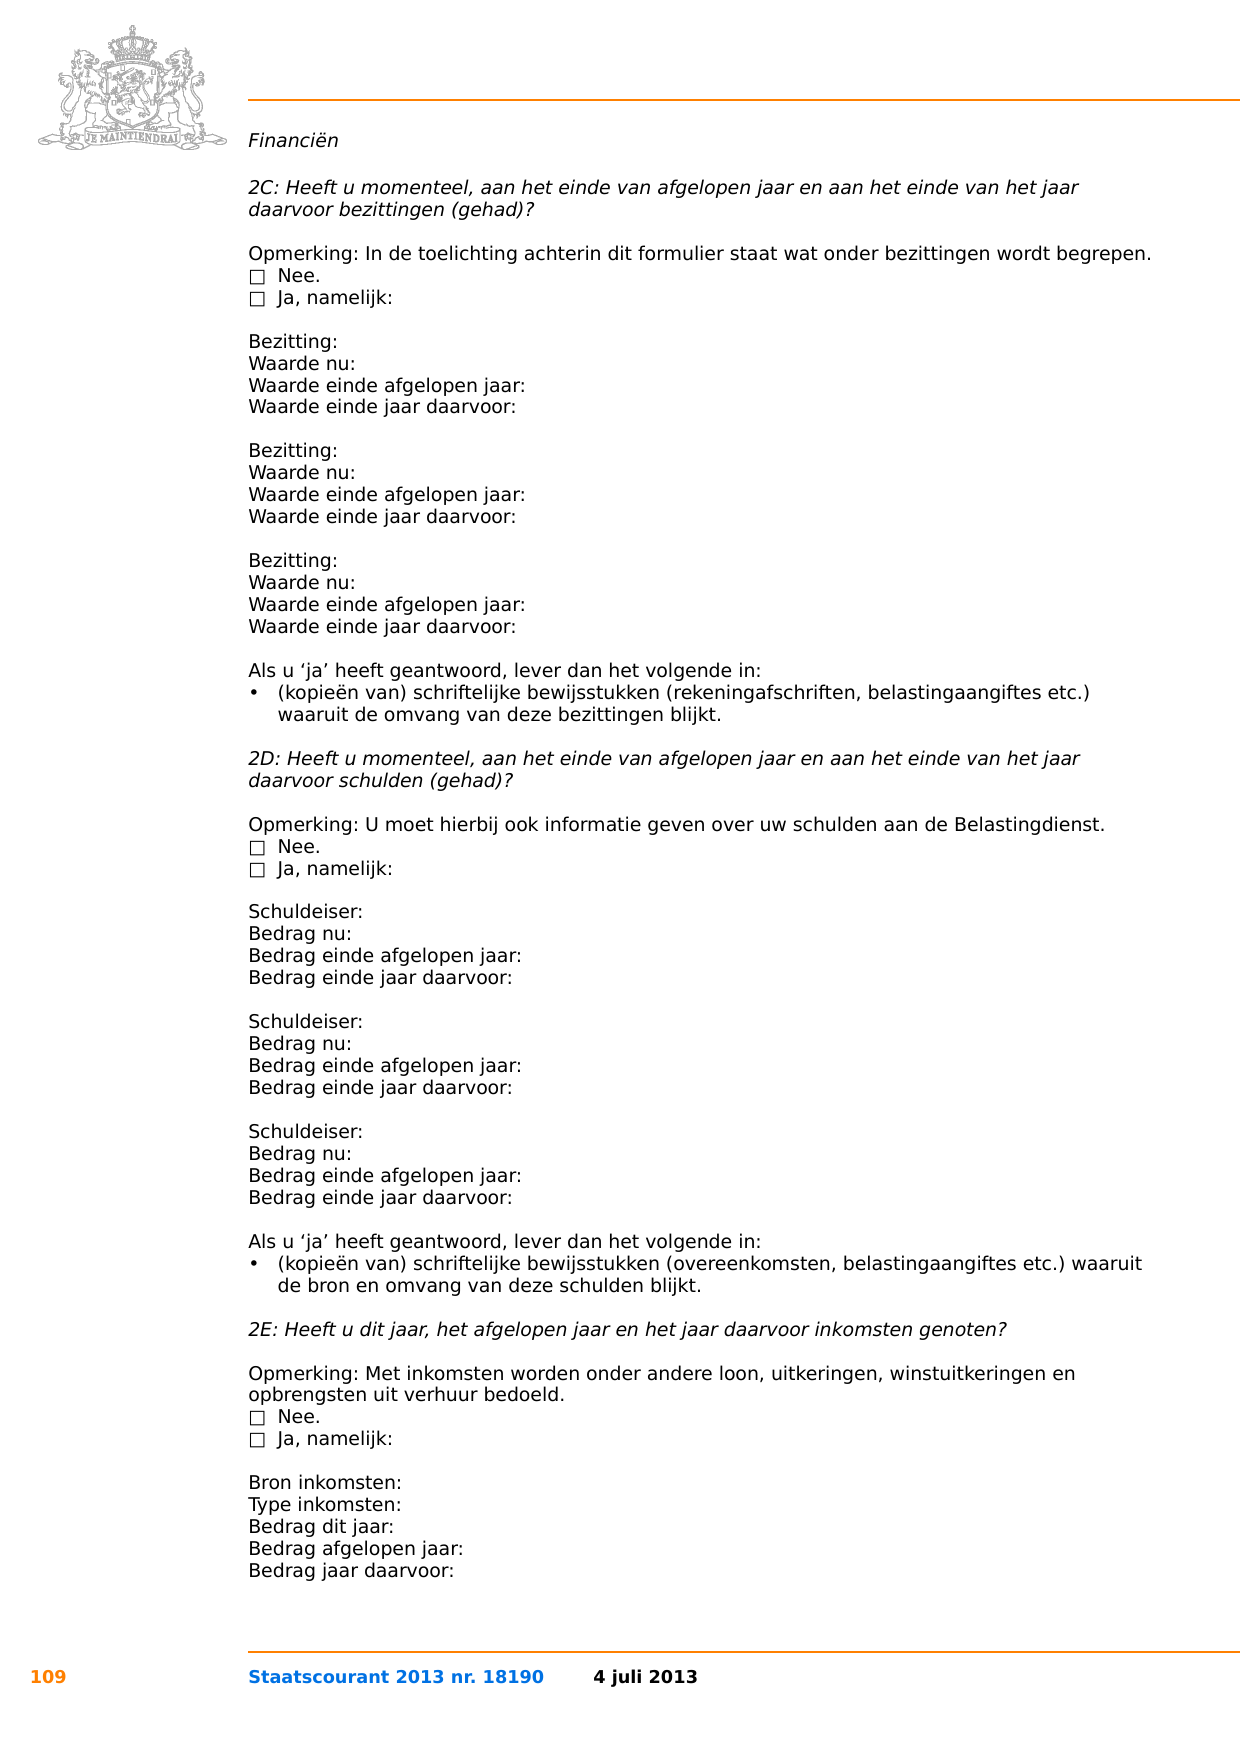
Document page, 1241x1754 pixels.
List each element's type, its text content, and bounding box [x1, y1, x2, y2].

subtitle 2C: Heeft u momenteel, aan het einde van afgelopen jaar en aan het einde van het jaar daarvoor bezittingen (gehad)? [248, 177, 1163, 221]
text Waarde einde afgelopen jaar: [248, 594, 1163, 616]
text Bedrag einde jaar daarvoor: [248, 1077, 1163, 1099]
text Bedrag einde afgelopen jaar: [248, 945, 1163, 967]
text Waarde nu: [248, 462, 1163, 484]
text Waarde nu: [248, 572, 1163, 594]
text Bezitting: [248, 331, 1163, 352]
text Waarde einde afgelopen jaar: [248, 374, 1163, 396]
subtitle 2E: Heeft u dit jaar, het afgelopen jaar en het jaar daarvoor inkomsten genoten? [248, 1318, 1163, 1341]
text Opmerking: In de toelichting achterin dit formulier staat wat onder bezittingen wordt begrepen. [248, 243, 1163, 265]
text □ Ja, namelijk: [248, 857, 1163, 879]
text Als u ‘ja’ heeft geantwoord, lever dan het volgende in: [248, 660, 1163, 682]
text • (kopieën van) schriftelijke bewijsstukken (overeenkomsten, belastingaangiftes etc.) waaruit de bron en omvang van deze schulden blijkt. [248, 1253, 1163, 1297]
subtitle 2D: Heeft u momenteel, aan het einde van afgelopen jaar en aan het einde van het jaar daarvoor schulden (gehad)? [248, 748, 1163, 792]
text Schuldeiser: [248, 1121, 1163, 1143]
text □ Nee. [248, 1406, 1163, 1428]
text Waarde einde afgelopen jaar: [248, 484, 1163, 506]
text □ Nee. [248, 836, 1163, 857]
text Opmerking: U moet hierbij ook informatie geven over uw schulden aan de Belastingdienst. [248, 813, 1163, 836]
text Bedrag afgelopen jaar: [248, 1538, 1163, 1560]
text Bezitting: [248, 440, 1163, 462]
text □ Ja, namelijk: [248, 1428, 1163, 1450]
text Waarde einde jaar daarvoor: [248, 506, 1163, 528]
text Bedrag einde afgelopen jaar: [248, 1165, 1163, 1187]
text Type inkomsten: [248, 1494, 1163, 1516]
picture [38, 25, 227, 150]
text Bezitting: [248, 550, 1163, 572]
text □ Ja, namelijk: [248, 287, 1163, 309]
text Als u ‘ja’ heeft geantwoord, lever dan het volgende in: [248, 1231, 1163, 1253]
subtitle Financiën [248, 130, 1163, 152]
text Waarde einde jaar daarvoor: [248, 616, 1163, 638]
text Bron inkomsten: [248, 1472, 1163, 1494]
text Opmerking: Met inkomsten worden onder andere loon, uitkeringen, winstuitkeringen en opbrengsten uit verhuur bedoeld. [248, 1362, 1163, 1406]
text Waarde einde jaar daarvoor: [248, 396, 1163, 418]
text Bedrag nu: [248, 1033, 1163, 1055]
text Waarde nu: [248, 352, 1163, 374]
text Bedrag einde afgelopen jaar: [248, 1055, 1163, 1077]
text □ Nee. [248, 265, 1163, 287]
text Bedrag nu: [248, 923, 1163, 945]
text Schuldeiser: [248, 901, 1163, 923]
text Bedrag nu: [248, 1143, 1163, 1165]
text Bedrag einde jaar daarvoor: [248, 967, 1163, 989]
text Schuldeiser: [248, 1011, 1163, 1033]
text Bedrag einde jaar daarvoor: [248, 1187, 1163, 1209]
text Bedrag dit jaar: [248, 1516, 1163, 1538]
text • (kopieën van) schriftelijke bewijsstukken (rekeningafschriften, belastingaangiftes etc.) waaruit de omvang van deze bezittingen blijkt. [248, 682, 1163, 726]
text Bedrag jaar daarvoor: [248, 1560, 1163, 1582]
